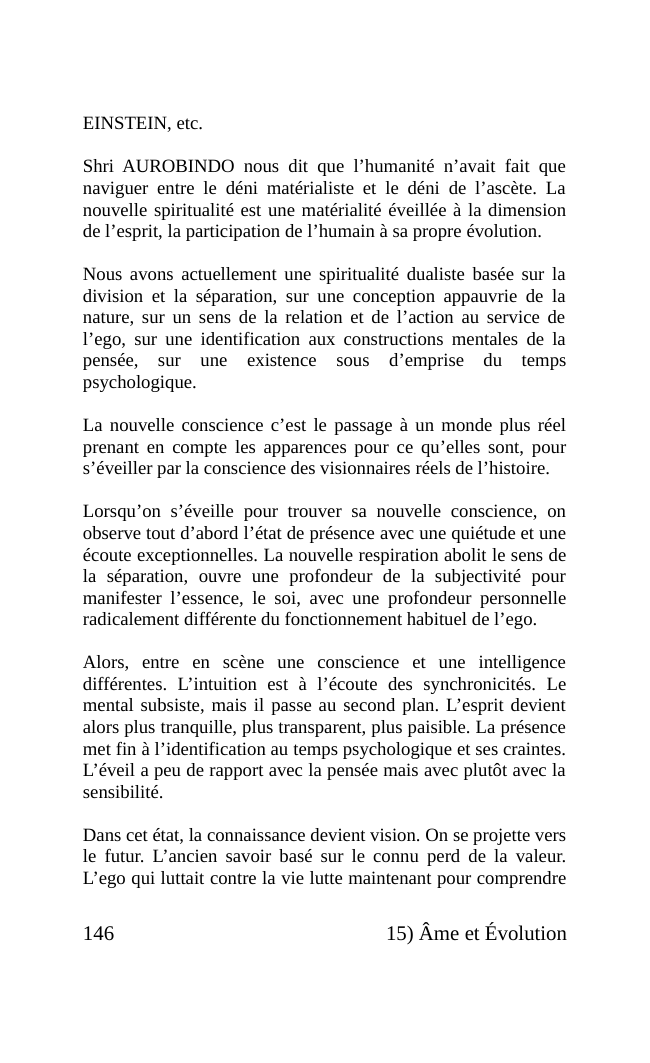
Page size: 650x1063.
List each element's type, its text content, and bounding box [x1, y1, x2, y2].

text Dans cet état, la connaissance devient vision. On se projette vers le futur. L’ancien savoir basé sur le connu perd de la valeur. L’ego qui luttait contre la vie lutte maintenant pour comprendre [83, 824, 567, 888]
text La nouvelle conscience c’est le passage à un monde plus réel prenant en compte les apparences pour ce qu’elles sont, pour s’éveiller par la conscience des visionnaires réels de l’histoire. [83, 414, 567, 479]
text EINSTEIN, etc. [83, 112, 567, 134]
text Lorsqu’on s’éveille pour trouver sa nouvelle conscience, on observe tout d’abord l’état de présence avec une quiétude et une écoute exceptionnelles. La nouvelle respiration abolit le sens de la séparation, ouvre une profondeur de la subjectivité pour manifester l’essence, le soi, avec une profondeur personnelle radicalement différente du fonctionnement habituel de l’ego. [83, 500, 567, 630]
text Alors, entre en scène une conscience et une intelligence différentes. L’intuition est à l’écoute des synchronicités. Le mental subsiste, mais il passe au second plan. L’esprit devient alors plus tranquille, plus transparent, plus paisible. La présence met fin à l’identification au temps psychologique et ses craintes. L’éveil a peu de rapport avec la pensée mais avec plutôt avec la sensibilité. [83, 651, 567, 802]
text Nous avons actuellement une spiritualité dualiste basée sur la division et la séparation, sur une conception appauvrie de la nature, sur un sens de la relation et de l’action au service de l’ego, sur une identification aux constructions mentales de la pensée, sur une existence sous d’emprise du temps psychologique. [83, 263, 567, 392]
text Shri AUROBINDO nous dit que l’humanité n’avait fait que naviguer entre le déni matérialiste et le déni de l’ascète. La nouvelle spiritualité est une matérialité éveillée à la dimension de l’esprit, la participation de l’humain à sa propre évolution. [83, 155, 567, 242]
